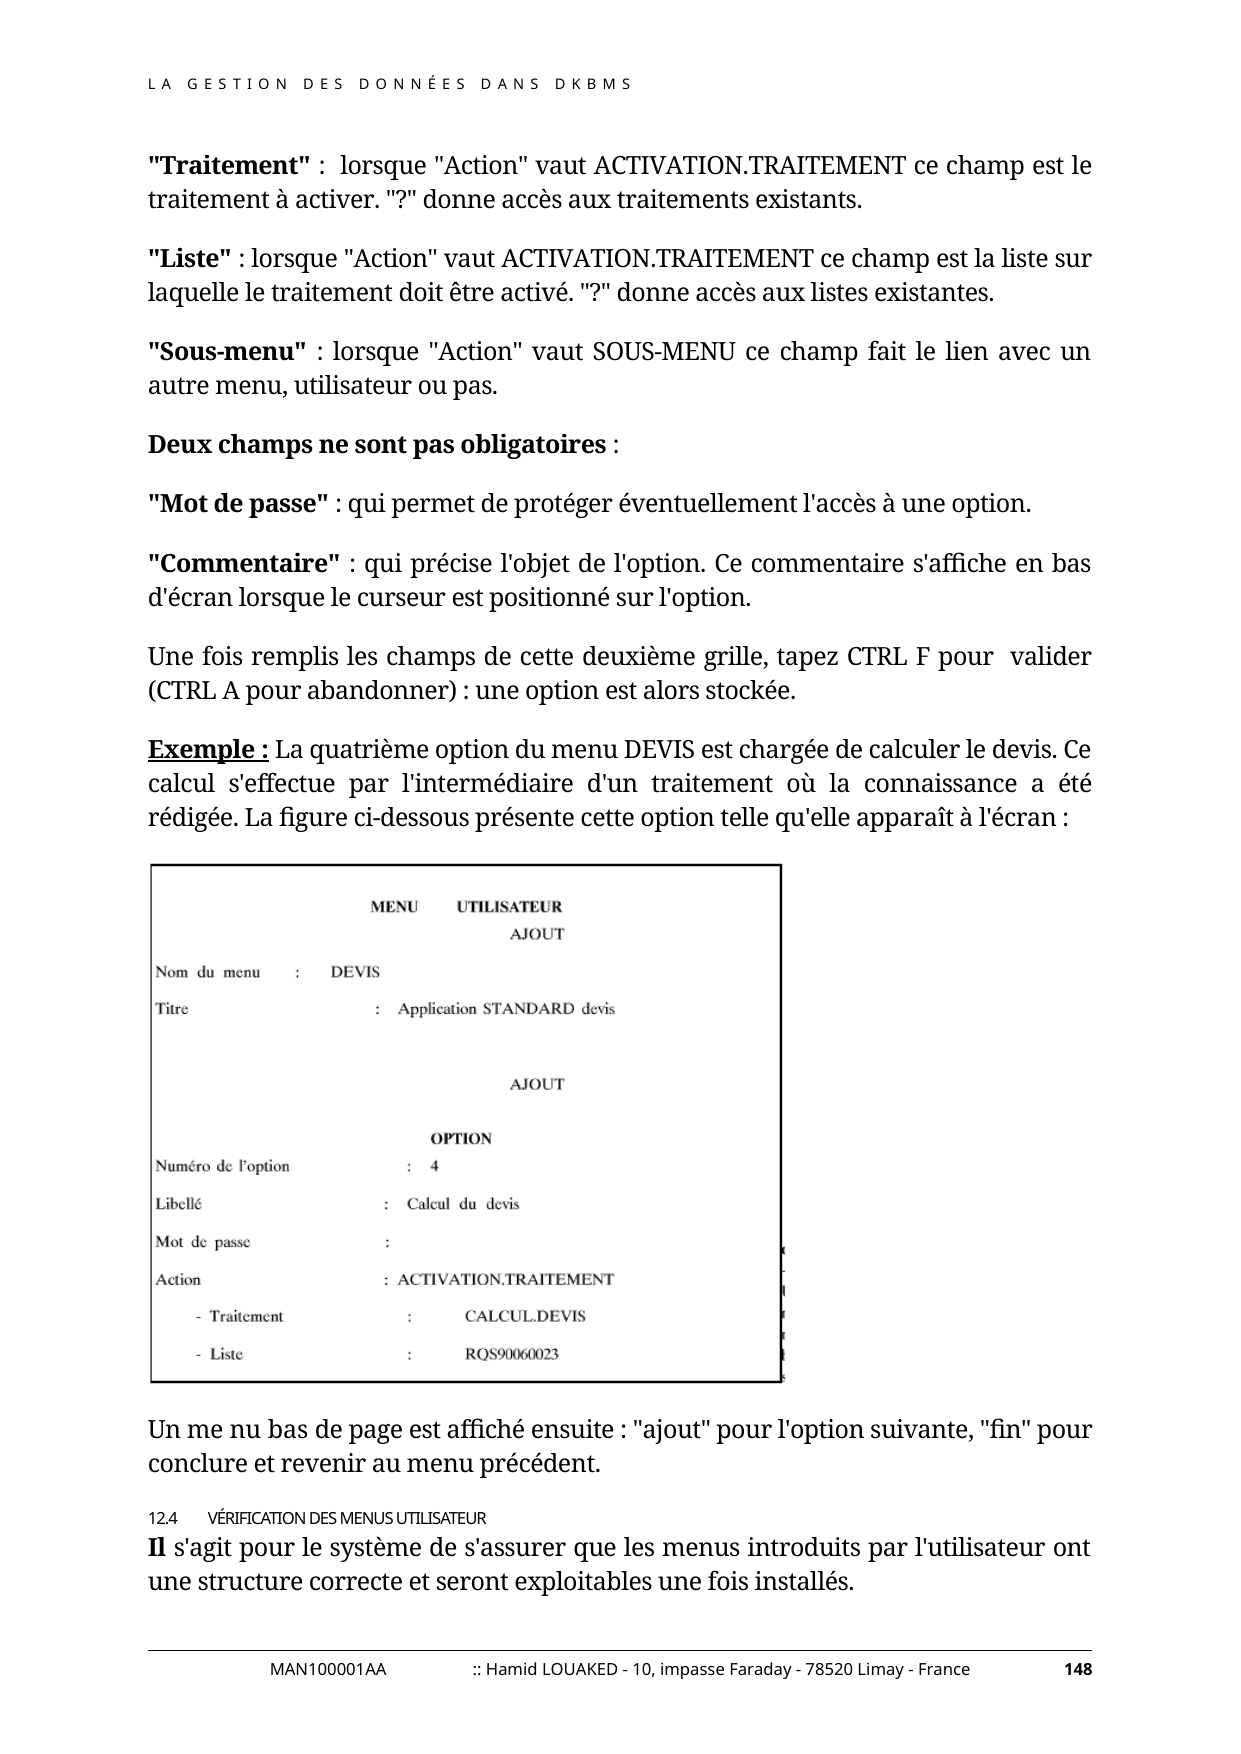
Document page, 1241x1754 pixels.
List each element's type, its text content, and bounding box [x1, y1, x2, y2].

text "Liste" : lorsque "Action" vaut ACTIVATION.TRAITEMENT ce champ est la liste sur laquelle le traitement doit être activé. "?" donne accès aux listes existantes. [148, 241, 1092, 309]
text Il s'agit pour le système de s'assurer que les menus introduits par l'utilisateur ont une structure correcte et seront exploitables une fois installés. [148, 1530, 1092, 1598]
subtitle VÉRIFICATION DES MENUS UTILISATEUR [148, 1505, 1092, 1530]
text Un me nu bas de page est affiché ensuite : "ajout" pour l'option suivante, "fin" pour conclure et revenir au menu précédent. [148, 1412, 1092, 1480]
text "Mot de passe" : qui permet de protéger éventuellement l'accès à une option. [148, 486, 1092, 520]
text "Sous-menu" : lorsque "Action" vaut SOUS-MENU ce champ fait le lien avec un autre menu, utilisateur ou pas. [148, 334, 1092, 402]
text "Traitement" : lorsque "Action" vaut ACTIVATION.TRAITEMENT ce champ est le traitement à activer. "?" donne accès aux traitements existants. [148, 148, 1092, 216]
text Une fois remplis les champs de cette deuxième grille, tapez CTRL F pour valider (CTRL A pour abandonner) : une option est alors stockée. [148, 638, 1092, 706]
text Deux champs ne sont pas obligatoires : [148, 427, 1092, 461]
text "Commentaire" : qui précise l'objet de l'option. Ce commentaire s'affiche en bas d'écran lorsque le curseur est positionné sur l'option. [148, 545, 1092, 613]
text Exemple : La quatrième option du menu DEVIS est chargée de calculer le devis. Ce calcul s'effectue par l'intermédiaire d'un traitement où la connaissance a été rédigée. La figure ci-dessous présente cette option telle qu'elle apparaît à l'écran : [148, 731, 1092, 834]
